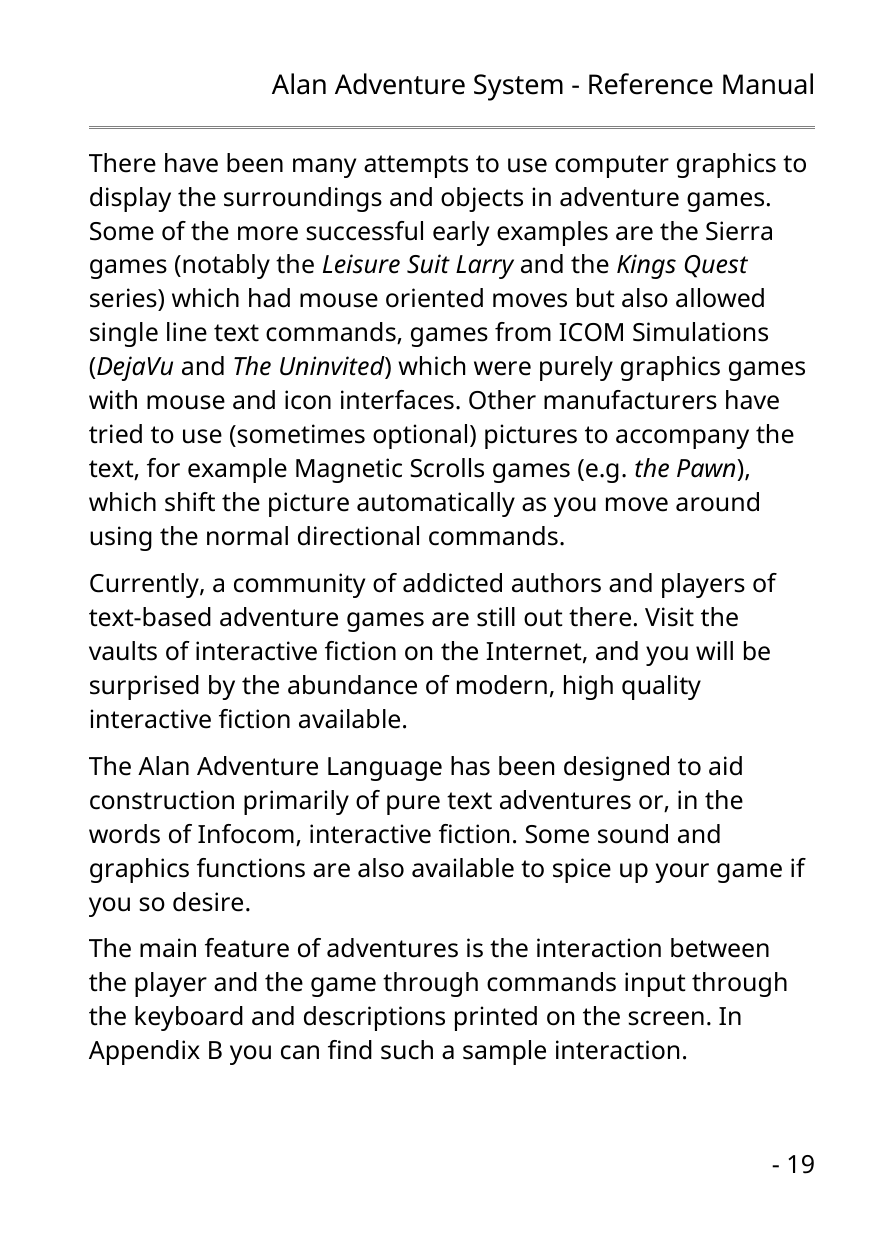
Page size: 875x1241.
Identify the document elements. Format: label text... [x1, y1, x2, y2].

text Currently, a community of addicted authors and players of text-based adventure games are still out there. Visit the vaults of interactive fiction on the Internet, and you will be surprised by the abundance of modern, high quality interactive fiction available. [88, 566, 815, 736]
text The main feature of adventures is the interaction between the player and the game through commands input through the keyboard and descriptions printed on the screen. In Appendix B you can find such a sample interaction. [88, 931, 815, 1067]
text There have been many attempts to use computer graphics to display the sur­roundings and objects in adventure games. Some of the more successful early examples are the Sierra games (notably the Leisure Suit Larry and the Kings Quest series) which had mouse oriented moves but also allowed single line text com­mands, games from ICOM Simulations (DejaVu and The Uninvited) which were purely graphics games with mouse and icon interfaces. Other manufactur­ers have tried to use (sometimes optional) pictures to accompany the text, for example Magnetic Scrolls games (e.g. the Pawn), which shift the picture au­tomatically as you move around using the normal directional commands. [88, 146, 815, 553]
text The Alan Adventure Language has been designed to aid construction primarily of pure text ad­ventures or, in the words of Infocom, interactive fiction. Some sound and graphics functions are also available to spice up your game if you so desire. [88, 749, 815, 918]
